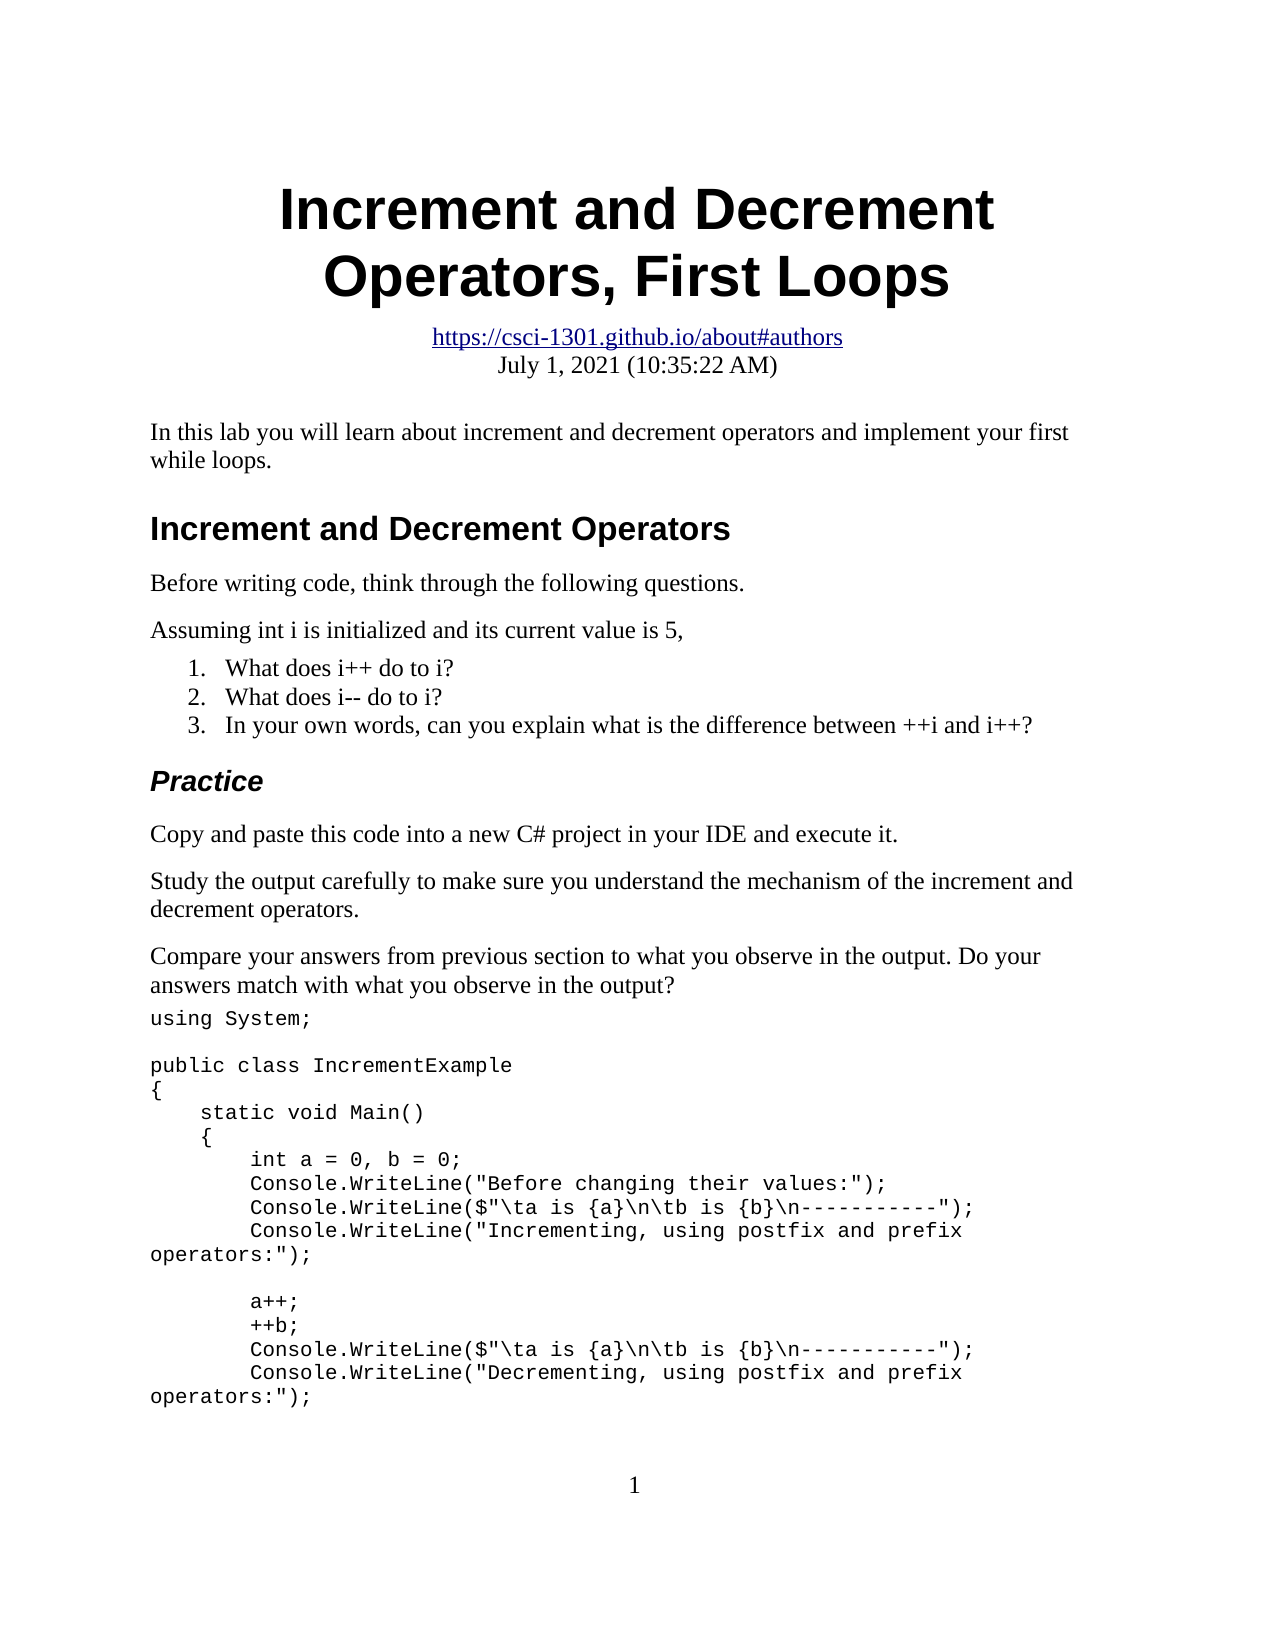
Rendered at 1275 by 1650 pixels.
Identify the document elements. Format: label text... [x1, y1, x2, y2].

text Compare your answers from previous section to what you observe in the output. Do your answers match with what you observe in the output? [150, 941, 1125, 999]
subtitle Practice [150, 764, 1125, 798]
text Assuming int i is initialized and its current value is 5, [150, 615, 1125, 644]
text using System; [150, 1008, 1125, 1031]
list What does i++ do to i? [187, 653, 1125, 682]
text Console.WriteLine("Before changing their values:"); [150, 1173, 1125, 1197]
text Console.WriteLine($"\ta is {a}\n\tb is {b}\n-----------"); [150, 1339, 1125, 1362]
text Console.WriteLine("Decrementing, using postfix and prefix operators:"); [150, 1362, 1125, 1409]
text July 1, 2021 (10:35:22 AM) [150, 350, 1125, 379]
text ++b; [150, 1315, 1125, 1339]
list In your own words, can you explain what is the difference between ++i and i++? [187, 710, 1125, 739]
text In this lab you will learn about increment and decrement operators and implement your first while loops. [150, 417, 1125, 474]
subtitle Increment and Decrement Operators [150, 508, 1125, 547]
text { [150, 1078, 1125, 1102]
text int a = 0, b = 0; [150, 1149, 1125, 1173]
list What does i-- do to i? [187, 682, 1125, 710]
text Copy and paste this code into a new C# project in your IDE and execute it. [150, 819, 1125, 848]
text { [150, 1126, 1125, 1149]
text public class IncrementExample [150, 1055, 1125, 1078]
text Before writing code, think through the following questions. [150, 568, 1125, 597]
text Console.WriteLine($"\ta is {a}\n\tb is {b}\n-----------"); [150, 1197, 1125, 1220]
text Console.WriteLine("Incrementing, using postfix and prefix operators:"); [150, 1220, 1125, 1268]
text https://csci-1301.github.io/about#authors [150, 322, 1125, 350]
text static void Main() [150, 1102, 1125, 1126]
title Increment and Decrement Operators, First Loops [150, 175, 1125, 309]
text a++; [150, 1291, 1125, 1315]
text Study the output carefully to make sure you understand the mechanism of the increment and decrement operators. [150, 866, 1125, 923]
